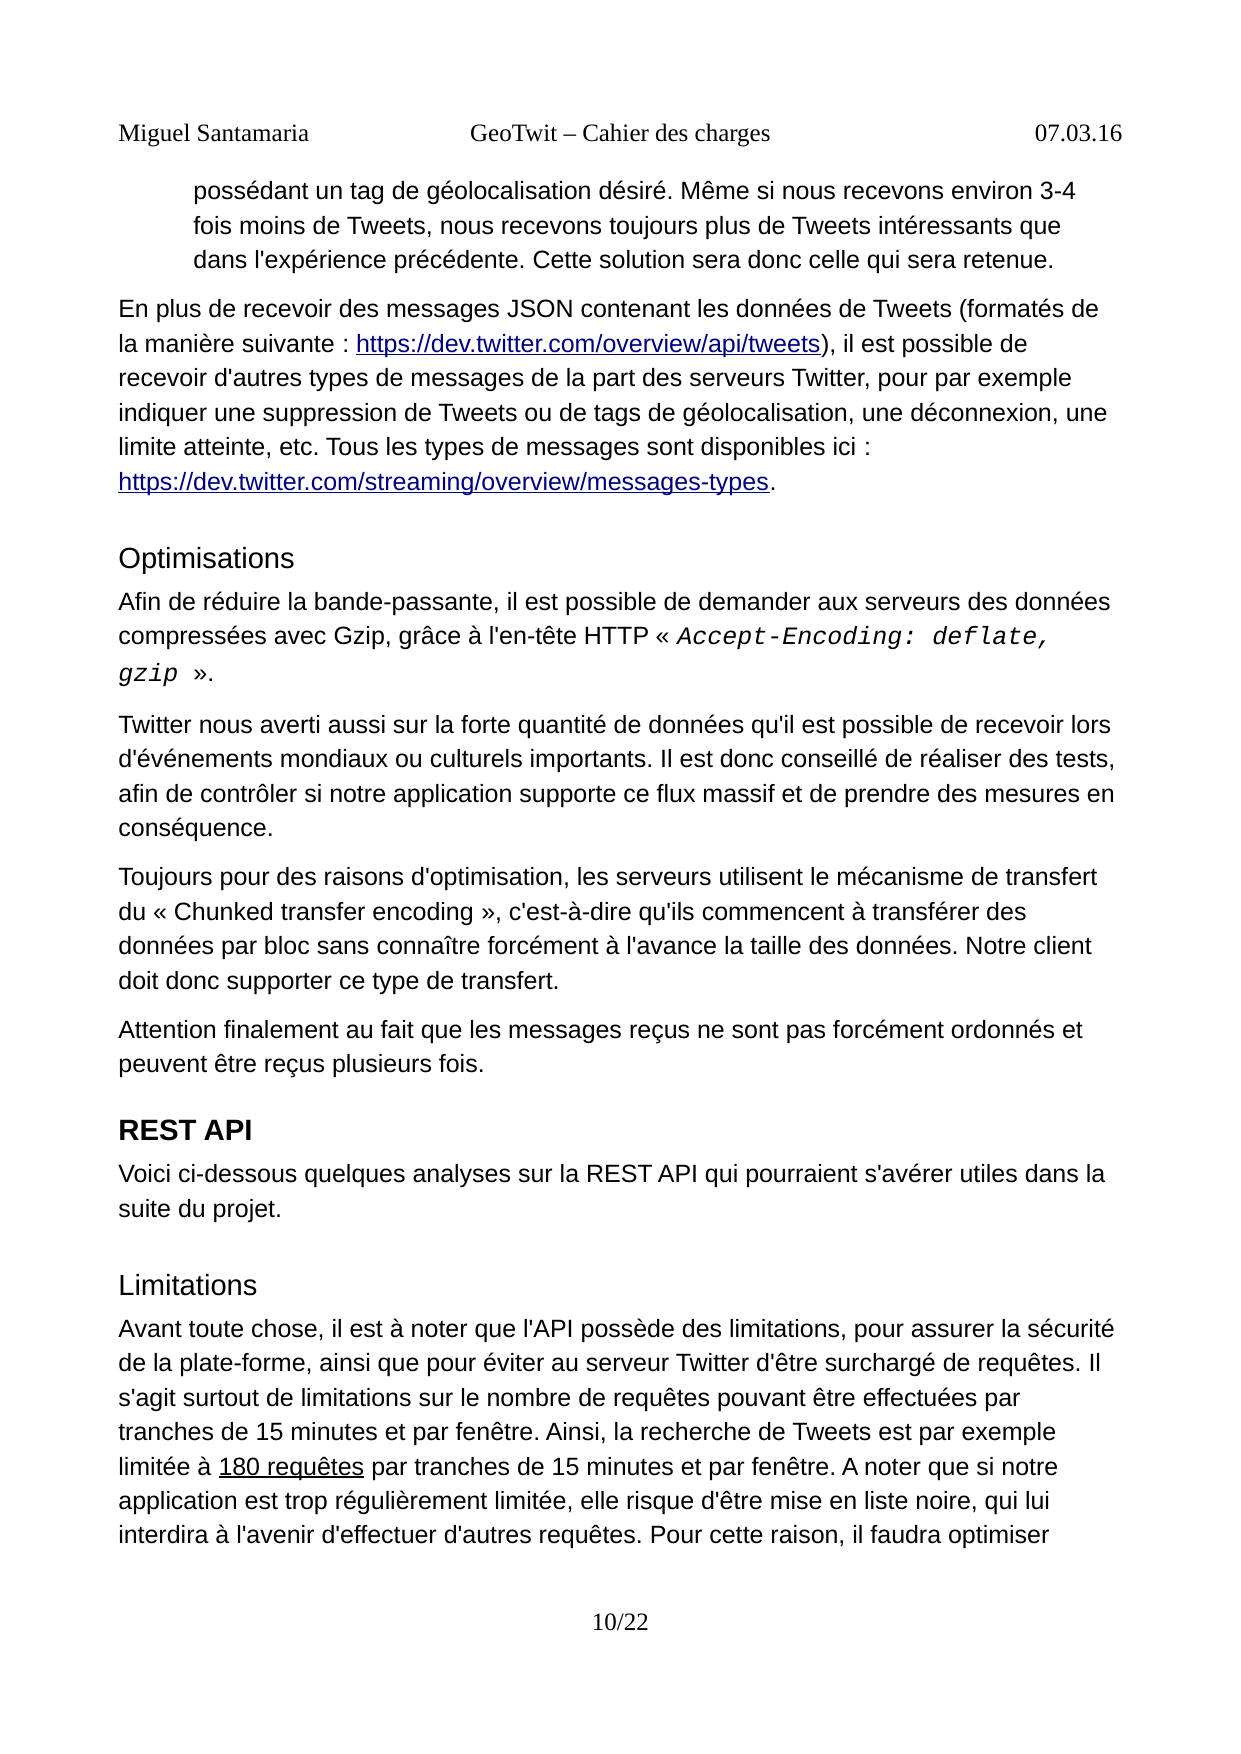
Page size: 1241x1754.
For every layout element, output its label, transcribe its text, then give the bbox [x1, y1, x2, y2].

subtitle Optimisations [118, 541, 1122, 574]
text En plus de recevoir des messages JSON contenant les données de Tweets (formatés de la manière suivante : https://dev.twitter.com/overview/api/tweets), il est possible de recevoir d'autres types de messages de la part des serveurs Twitter, pour par exemple indiquer une suppression de Tweets ou de tags de géolocalisation, une déconnexion, une limite atteinte, etc. Tous les types de messages sont disponibles ici : https://dev.twitter.com/streaming/overview/messages-types. [118, 294, 1122, 496]
text Voici ci-dessous quelques analyses sur la REST API qui pourraient s'avérer utiles dans la suite du projet. [118, 1159, 1122, 1222]
text Twitter nous averti aussi sur la forte quantité de données qu'il est possible de recevoir lors d'événements mondiaux ou culturels importants. Il est donc conseillé de réaliser des tests, afin de contrôler si notre application supporte ce flux massif et de prendre des mesures en conséquence. [118, 710, 1122, 842]
text Afin de réduire la bande-passante, il est possible de demander aux serveurs des données compressées avec Gzip, grâce à l'en-tête HTTP « Accept-Encoding: deflate, gzip ». [118, 587, 1122, 689]
text Toujours pour des raisons d'optimisation, les serveurs utilisent le mécanisme de transfert du « Chunked transfer encoding », c'est-à-dire qu'ils commencent à transférer des données par bloc sans connaître forcément à l'avance la taille des données. Notre client doit donc supporter ce type de transfert. [118, 862, 1122, 994]
text Avant toute chose, il est à noter que l'API possède des limitations, pour assurer la sécurité de la plate-forme, ainsi que pour éviter au serveur Twitter d'être surchargé de requêtes. Il s'agit surtout de limitations sur le nombre de requêtes pouvant être effectuées par tranches de 15 minutes et par fenêtre. Ainsi, la recherche de Tweets est par exemple limitée à 180 requêtes par tranches de 15 minutes et par fenêtre. A noter que si notre application est trop régulièrement limitée, elle risque d'être mise en liste noire, qui lui interdira à l'avenir d'effectuer d'autres requêtes. Pour cette raison, il faudra optimiser [118, 1314, 1122, 1549]
subtitle Limitations [118, 1268, 1122, 1301]
list possédant un tag de géolocalisation désiré. Même si nous recevons environ 3-4 fois moins de Tweets, nous recevons toujours plus de Tweets intéressants que dans l'expérience précédente. Cette solution sera donc celle qui sera retenue. [156, 176, 1122, 274]
text Attention finalement au fait que les messages reçus ne sont pas forcément ordonnés et peuvent être reçus plusieurs fois. [118, 1015, 1122, 1078]
subtitle REST API [118, 1113, 1122, 1147]
